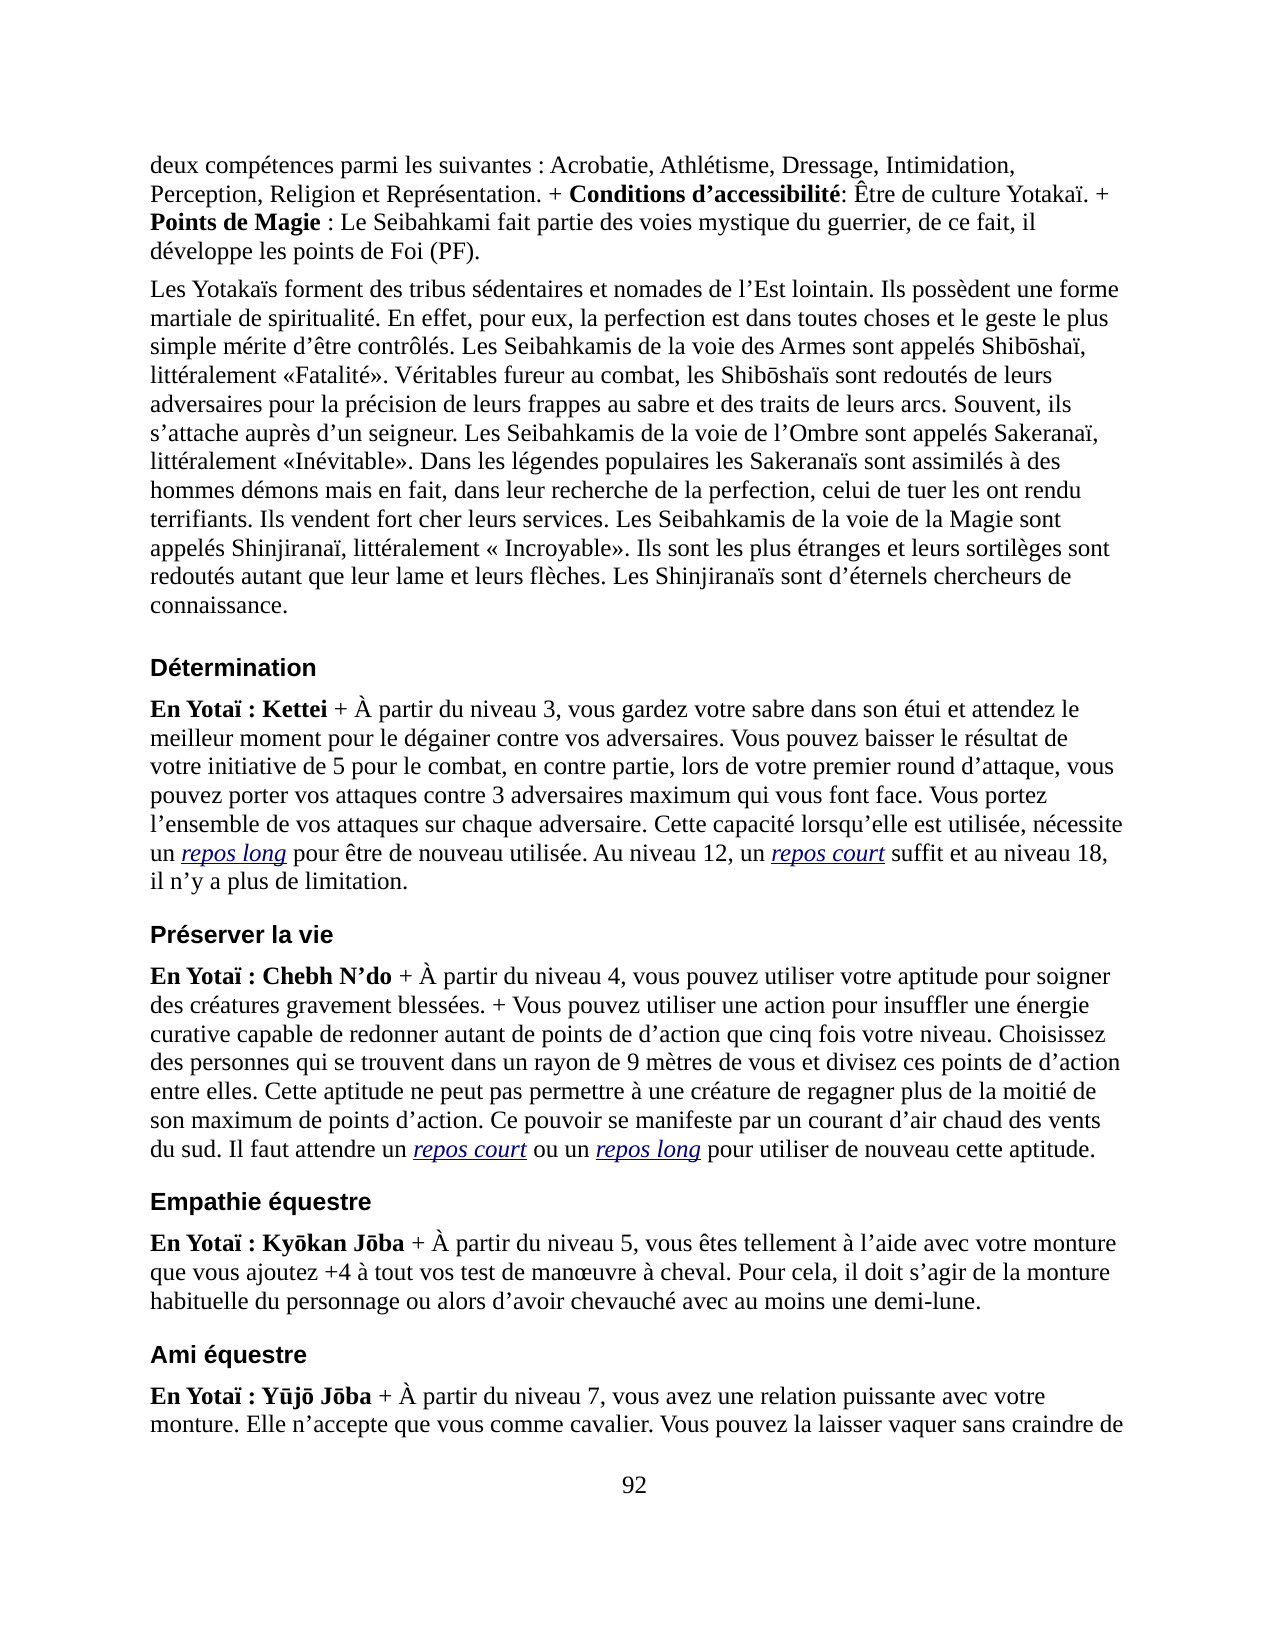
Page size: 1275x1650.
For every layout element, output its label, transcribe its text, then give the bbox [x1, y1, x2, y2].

text En Yotaï : Yūjō Jōba + À partir du niveau 7, vous avez une relation puissante avec votre monture. Elle n’accepte que vous comme cavalier. Vous pouvez la laisser vaquer sans craindre de [150, 1381, 1125, 1438]
subtitle Détermination [150, 653, 1125, 681]
text deux compétences parmi les suivantes : Acrobatie, Athlétisme, Dressage, Intimidation, Perception, Religion et Représentation. + Conditions d’accessibilité: Être de culture Yotakaï. + Points de Magie : Le Seibahkami fait partie des voies mystique du guerrier, de ce fait, il développe les points de Foi (PF). [150, 150, 1125, 265]
text En Yotaï : Chebh N’do + À partir du niveau 4, vous pouvez utiliser votre aptitude pour soigner des créatures gravement blessées. + Vous pouvez utiliser une action pour insuffler une énergie curative capable de redonner autant de points de d’action que cinq fois votre niveau. Choisissez des personnes qui se trouvent dans un rayon de 9 mètres de vous et divisez ces points de d’action entre elles. Cette aptitude ne peut pas permettre à une créature de regagner plus de la moitié de son maximum de points d’action. Ce pouvoir se manifeste par un courant d’air chaud des vents du sud. Il faut attendre un repos court ou un repos long pour utiliser de nouveau cette aptitude. [150, 961, 1125, 1162]
text En Yotaï : Kettei + À partir du niveau 3, vous gardez votre sabre dans son étui et attendez le meilleur moment pour le dégainer contre vos adversaires. Vous pouvez baisser le résultat de votre initiative de 5 pour le combat, en contre partie, lors de votre premier round d’attaque, vous pouvez porter vos attaques contre 3 adversaires maximum qui vous font face. Vous portez l’ensemble de vos attaques sur chaque adversaire. Cette capacité lorsqu’elle est utilisée, nécessite un repos long pour être de nouveau utilisée. Au niveau 12, un repos court suffit et au niveau 18, il n’y a plus de limitation. [150, 694, 1125, 895]
text Les Yotakaïs forment des tribus sédentaires et nomades de l’Est lointain. Ils possèdent une forme martiale de spiritualité. En effet, pour eux, la perfection est dans toutes choses et le geste le plus simple mérite d’être contrôlés. Les Seibahkamis de la voie des Armes sont appelés Shibōshaï, littéralement «Fatalité». Véritables fureur au combat, les Shibōshaïs sont redoutés de leurs adversaires pour la précision de leurs frappes au sabre et des traits de leurs arcs. Souvent, ils s’attache auprès d’un seigneur. Les Seibahkamis de la voie de l’Ombre sont appelés Sakeranaï, littéralement «Inévitable». Dans les légendes populaires les Sakeranaïs sont assimilés à des hommes démons mais en fait, dans leur recherche de la perfection, celui de tuer les ont rendu terrifiants. Ils vendent fort cher leurs services. Les Seibahkamis de la voie de la Magie sont appelés Shinjiranaï, littéralement « Incroyable». Ils sont les plus étranges et leurs sortilèges sont redoutés autant que leur lame et leurs flèches. Les Shinjiranaïs sont d’éternels chercheurs de connaissance. [150, 274, 1125, 619]
subtitle Ami équestre [150, 1340, 1125, 1368]
text En Yotaï : Kyōkan Jōba + À partir du niveau 5, vous êtes tellement à l’aide avec votre monture que vous ajoutez +4 à tout vos test de manœuvre à cheval. Pour cela, il doit s’agir de la monture habituelle du personnage ou alors d’avoir chevauché avec au moins une demi-lune. [150, 1228, 1125, 1315]
subtitle Préserver la vie [150, 920, 1125, 949]
subtitle Empathie équestre [150, 1187, 1125, 1216]
